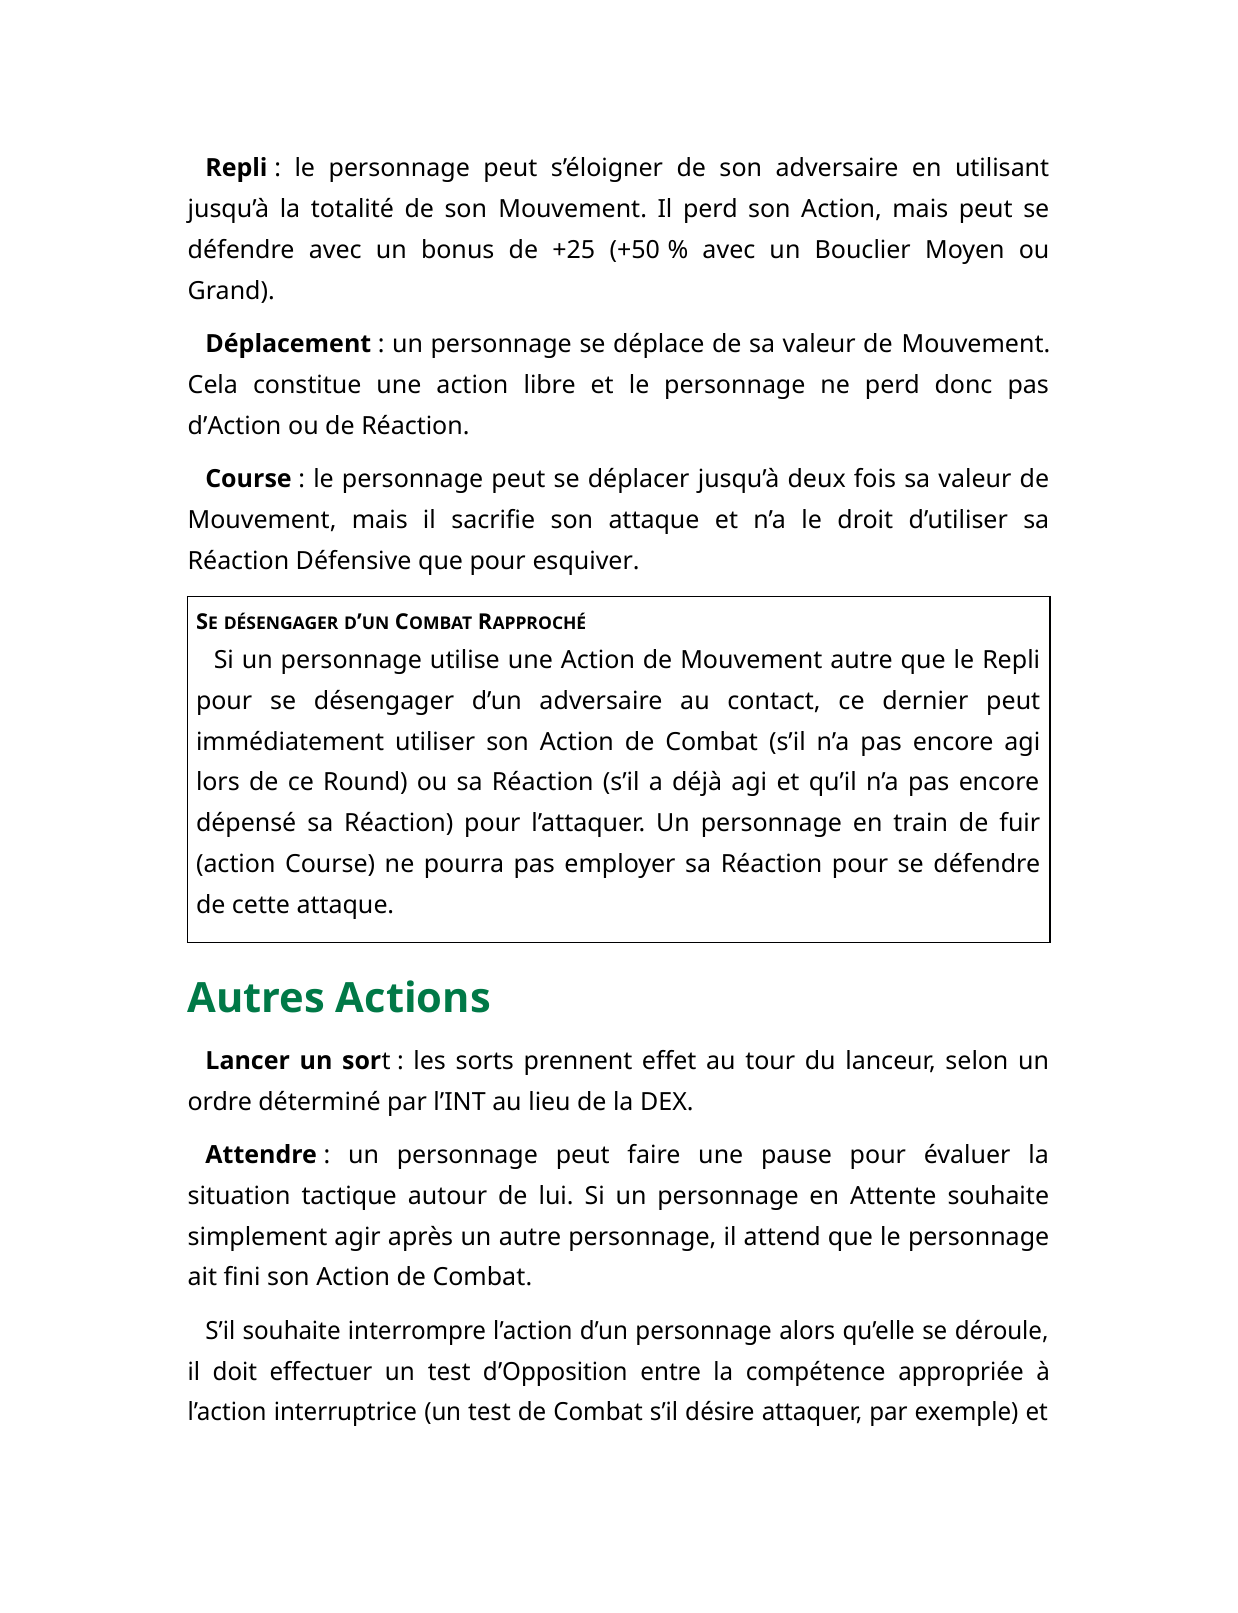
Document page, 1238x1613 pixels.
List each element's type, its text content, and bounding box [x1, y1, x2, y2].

text Repli : le personnage peut s’éloigner de son adversaire en utilisant jusqu’à la totalité de son Mouvement. Il perd son Action, mais peut se défendre avec un bonus de +25 (+50 % avec un Bouclier Moyen ou Grand). [187, 150, 1050, 307]
text Autres Actions [187, 968, 1050, 1025]
text Déplacement : un personnage se déplace de sa valeur de Mouvement. Cela constitue une action libre et le personnage ne perd donc pas d’Action ou de Réaction. [187, 326, 1050, 442]
text S’il souhaite interrompre l’action d’un personnage alors qu’elle se déroule, il doit effectuer un test d’Opposition entre la compétence appropriée à l’action interruptrice (un test de Combat s’il désire attaquer, par exemple) et [187, 1312, 1050, 1428]
text Attendre : un personnage peut faire une pause pour évaluer la situation tactique autour de lui. Si un personnage en Attente souhaite simplement agir après un autre personnage, il attend que le personnage ait fini son Action de Combat. [187, 1136, 1050, 1293]
text Course : le personnage peut se déplacer jusqu’à deux fois sa valeur de Mouvement, mais il sacrifie son attaque et n’a le droit d’utiliser sa Réaction Défensive que pour esquiver. [187, 461, 1050, 577]
text Lancer un sort : les sorts prennent effet au tour du lanceur, selon un ordre déterminé par l’INT au lieu de la DEX. [187, 1042, 1050, 1117]
table_header Se désengager d’un Combat Rapproché Si un personnage utilise une Action de Mouvement autre que le Repli pour se désengager d’un adversaire au contact, ce dernier peut immédiatement utiliser son Action de Combat (s’il n’a pas encore agi lors de ce Round) ou sa Réaction (s’il a déjà agi et qu’il n’a pas encore dépensé sa Réaction) pour l’attaquer. Un personnage en train de fuir (action Course) ne pourra pas employer sa Réaction pour se défendre de cette attaque. [188, 597, 1049, 941]
